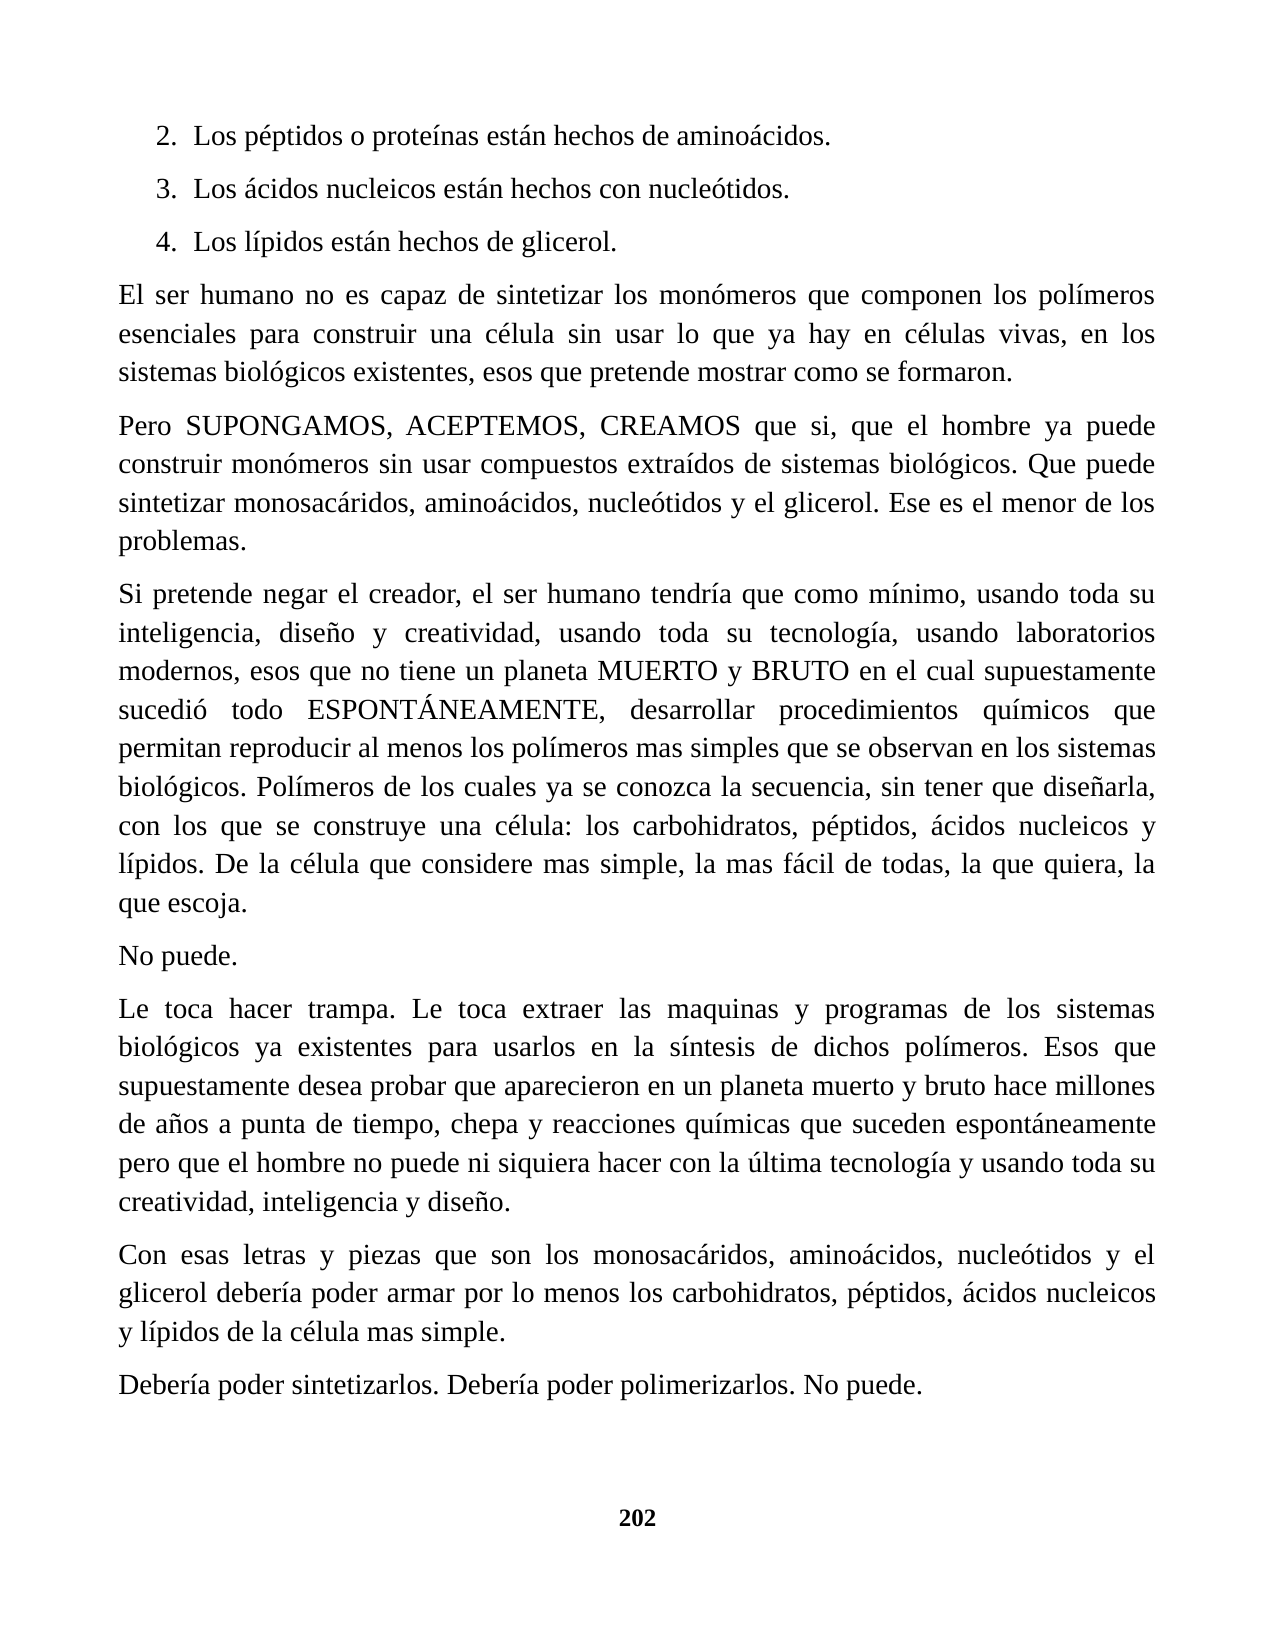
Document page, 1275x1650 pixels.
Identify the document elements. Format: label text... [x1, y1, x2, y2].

text Pero SUPONGAMOS, ACEPTEMOS, CREAMOS que si, que el hombre ya puede construir monómeros sin usar compuestos extraídos de sistemas biológicos. Que puede sintetizar monosacáridos, aminoácidos, nucleótidos y el glicerol. Ese es el menor de los problemas. [118, 408, 1157, 557]
text Le toca hacer trampa. Le toca extraer las maquinas y programas de los sistemas biológicos ya existentes para usarlos en la síntesis de dichos polímeros. Esos que supuestamente desea probar que aparecieron en un planeta muerto y bruto hace millones de años a punta de tiempo, chepa y reacciones químicas que suceden espontáneamente pero que el hombre no puede ni siquiera hacer con la última tecnología y usando toda su creatividad, inteligencia y diseño. [118, 991, 1157, 1217]
text El ser humano no es capaz de sintetizar los monómeros que componen los polímeros esenciales para construir una célula sin usar lo que ya hay en células vivas, en los sistemas biológicos existentes, esos que pretende mostrar como se formaron. [118, 277, 1157, 388]
text Debería poder sintetizarlos. Debería poder polimerizarlos. No puede. [118, 1367, 1157, 1401]
list Los péptidos o proteínas están hechos de aminoácidos. [156, 118, 1157, 152]
text Con esas letras y piezas que son los monosacáridos, aminoácidos, nucleótidos y el glicerol debería poder armar por lo menos los carbohidratos, péptidos, ácidos nucleicos y lípidos de la célula mas simple. [118, 1237, 1157, 1347]
text Si pretende negar el creador, el ser humano tendría que como mínimo, usando toda su inteligencia, diseño y creatividad, usando toda su tecnología, usando laboratorios modernos, esos que no tiene un planeta MUERTO y BRUTO en el cual supuestamente sucedió todo ESPONTÁNEAMENTE, desarrollar procedimientos químicos que permitan reproducir al menos los polímeros mas simples que se observan en los sistemas biológicos. Polímeros de los cuales ya se conozca la secuencia, sin tener que diseñarla, con los que se construye una célula: los carbohidratos, péptidos, ácidos nucleicos y lípidos. De la célula que considere mas simple, la mas fácil de todas, la que quiera, la que escoja. [118, 576, 1157, 918]
list Los ácidos nucleicos están hechos con nucleótidos. [156, 171, 1157, 205]
text No puede. [118, 938, 1157, 971]
list Los lípidos están hechos de glicerol. [156, 224, 1157, 258]
